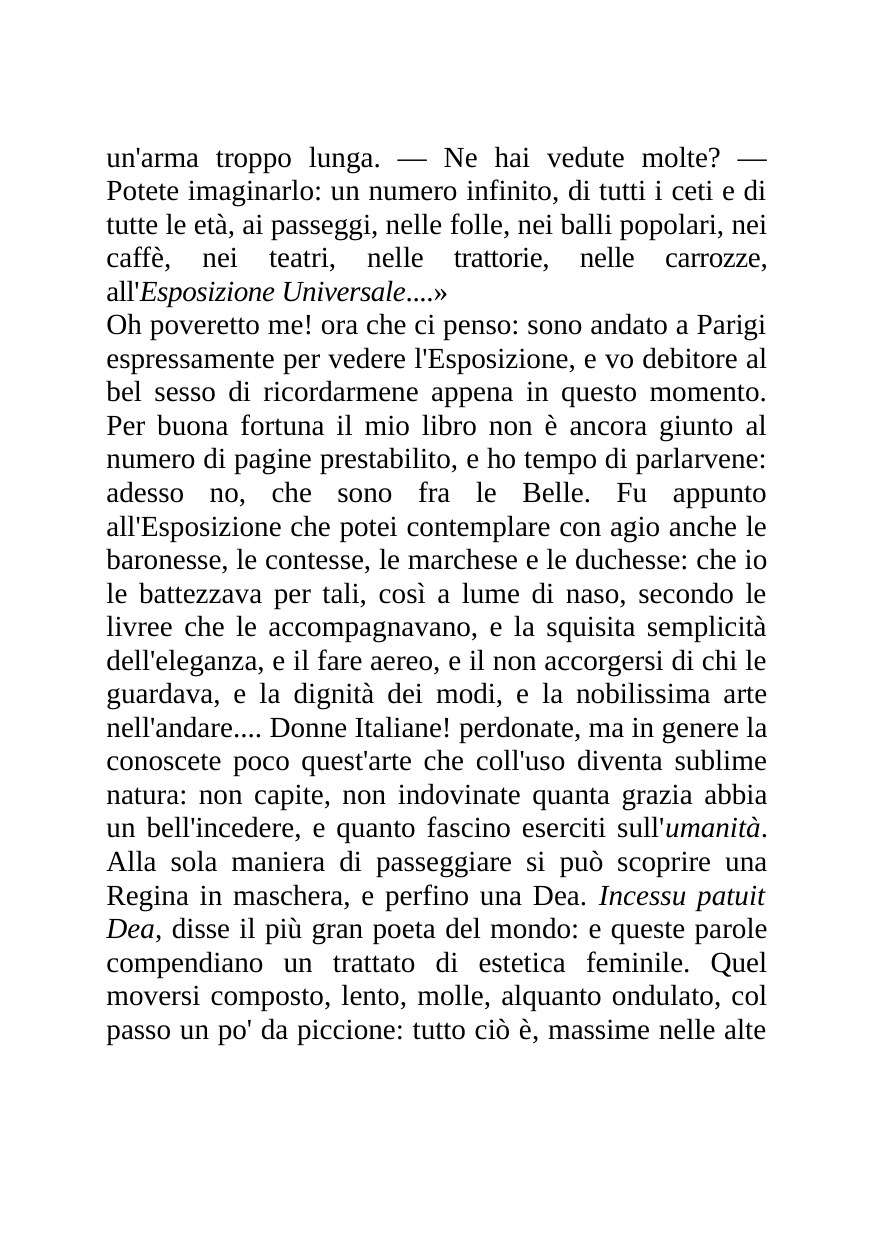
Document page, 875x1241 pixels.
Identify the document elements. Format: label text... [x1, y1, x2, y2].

text Oh poveretto me! ora che ci penso: sono andato a Parigi espressamente per vedere l'Esposizione, e vo debitore al bel sesso di ricordarmene appena in questo momento. Per buona fortuna il mio libro non è ancora giunto al numero di pagine prestabilito, e ho tempo di parlarvene: adesso no, che sono fra le Belle. Fu appunto all'Esposizione che potei contemplare con agio anche le baronesse, le contesse, le marchese e le duchesse: che io le battezzava per tali, così a lume di naso, secondo le livree che le accompagnavano, e la squisita semplicità dell'eleganza, e il fare aereo, e il non accorgersi di chi le guardava, e la dignità dei modi, e la nobilissima arte nell'andare.... Donne Italiane! perdonate, ma in genere la conoscete poco quest'arte che coll'uso diventa sublime natura: non capite, non indovinate quanta grazia abbia un bell'incedere, e quanto fascino eserciti sull'umanità. Alla sola maniera di passeggiare si può scoprire una Regina in maschera, e perfino una Dea. Incessu patuit Dea, disse il più gran poeta del mondo: e queste parole compendiano un trattato di estetica feminile. Quel moversi composto, lento, molle, alquanto ondulato, col passo un po' da piccione: tutto ciò è, massime nelle alte [106, 307, 768, 1045]
text un'arma troppo lunga. ― Ne hai vedute molte? ― Potete imaginarlo: un numero infinito, di tutti i ceti e di tutte le età, ai passeggi, nelle folle, nei balli popolari, nei caffè, nei teatri, nelle trattorie, nelle carrozze, all'Esposizione Universale....» [106, 140, 768, 307]
